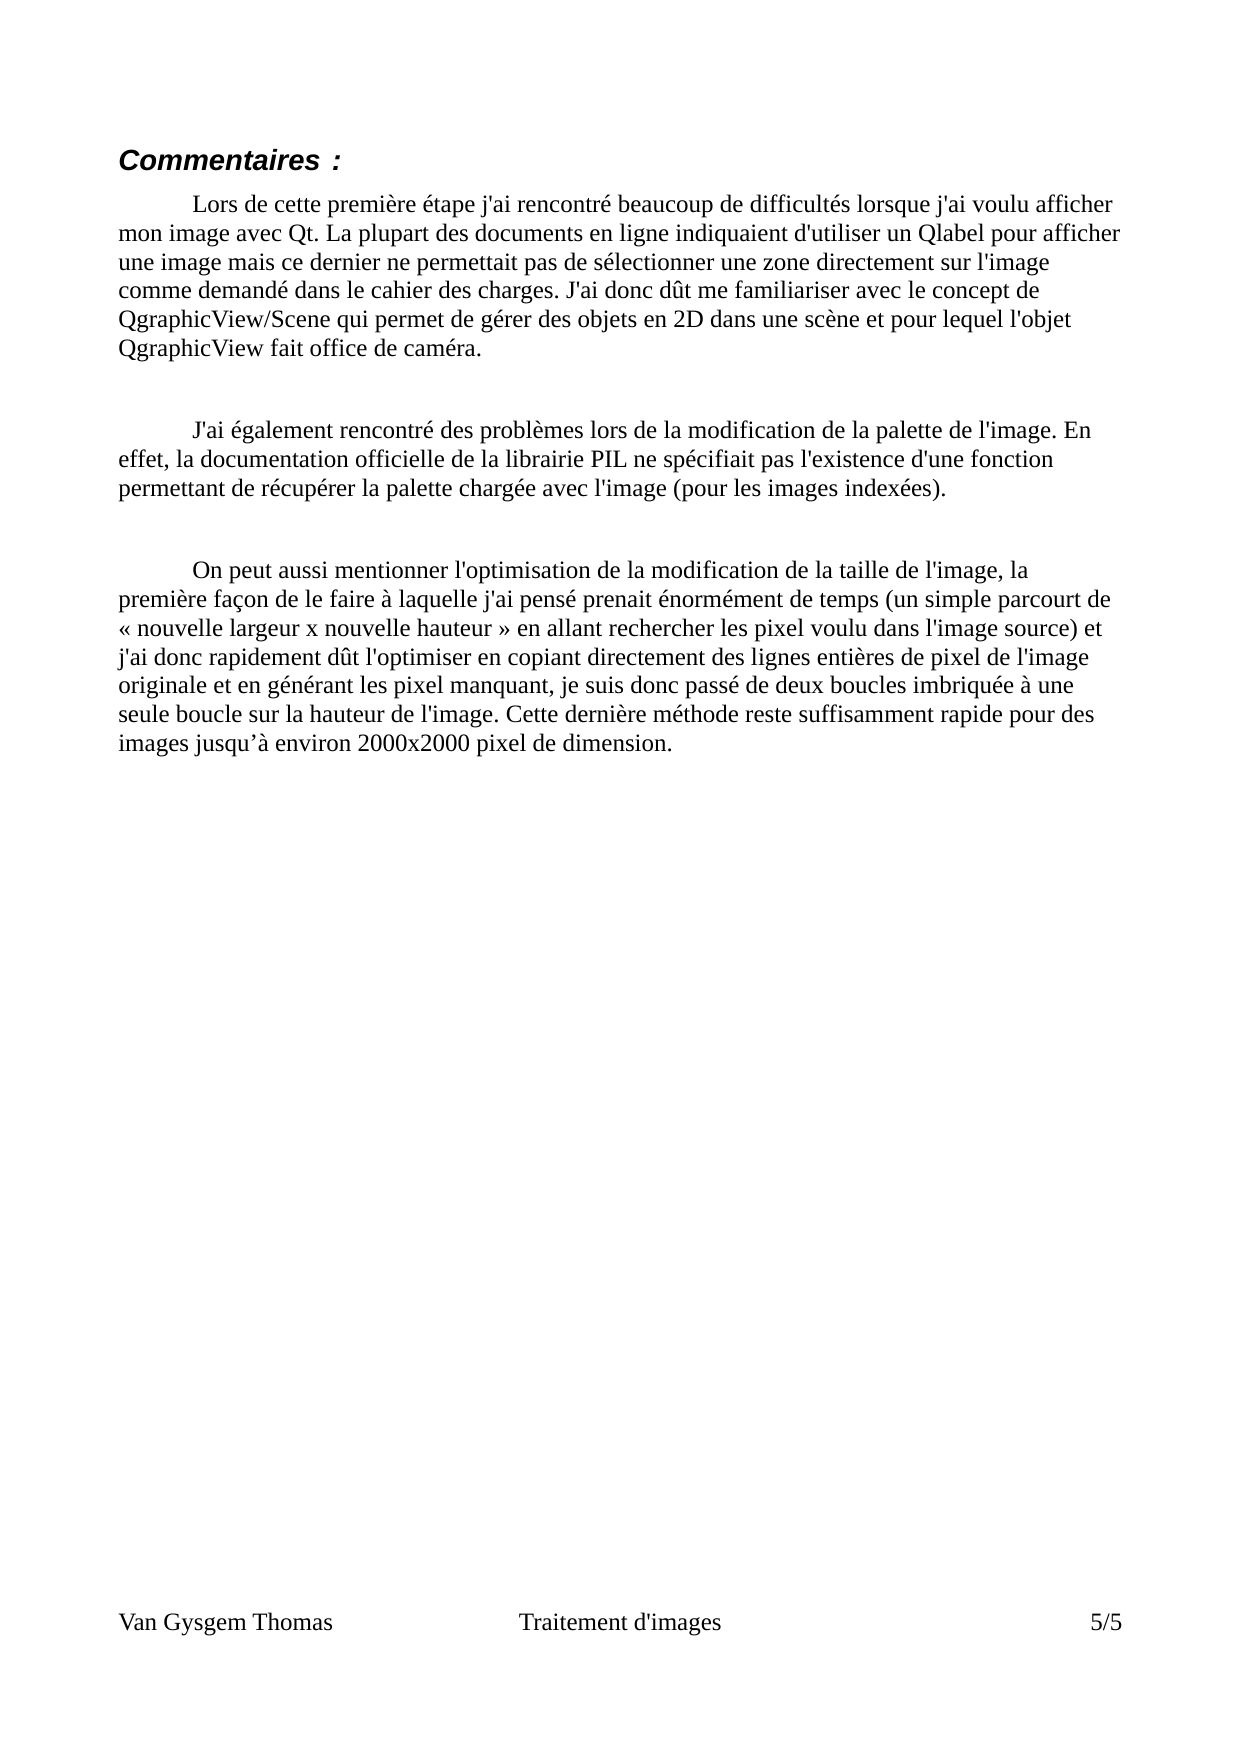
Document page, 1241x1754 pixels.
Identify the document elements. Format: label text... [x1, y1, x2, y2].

text Lors de cette première étape j'ai rencontré beaucoup de difficultés lorsque j'ai voulu afficher mon image avec Qt. La plupart des documents en ligne indiquaient d'utiliser un Qlabel pour afficher une image mais ce dernier ne permettait pas de sélectionner une zone directement sur l'image comme demandé dans le cahier des charges. J'ai donc dût me familiariser avec le concept de QgraphicView/Scene qui permet de gérer des objets en 2D dans une scène et pour lequel l'objet QgraphicView fait office de caméra. [118, 189, 1122, 362]
subtitle Commentaires : [118, 143, 1122, 177]
text J'ai également rencontré des problèmes lors de la modification de la palette de l'image. En effet, la documentation officielle de la librairie PIL ne spécifiait pas l'existence d'une fonction permettant de récupérer la palette chargée avec l'image (pour les images indexées). [118, 415, 1122, 502]
text On peut aussi mentionner l'optimisation de la modification de la taille de l'image, la première façon de le faire à laquelle j'ai pensé prenait énormément de temps (un simple parcourt de « nouvelle largeur x nouvelle hauteur » en allant rechercher les pixel voulu dans l'image source) et j'ai donc rapidement dût l'optimiser en copiant directement des lignes entières de pixel de l'image originale et en générant les pixel manquant, je suis donc passé de deux boucles imbriquée à une seule boucle sur la hauteur de l'image. Cette dernière méthode reste suffisamment rapide pour des images jusqu’à environ 2000x2000 pixel de dimension. [118, 555, 1122, 757]
